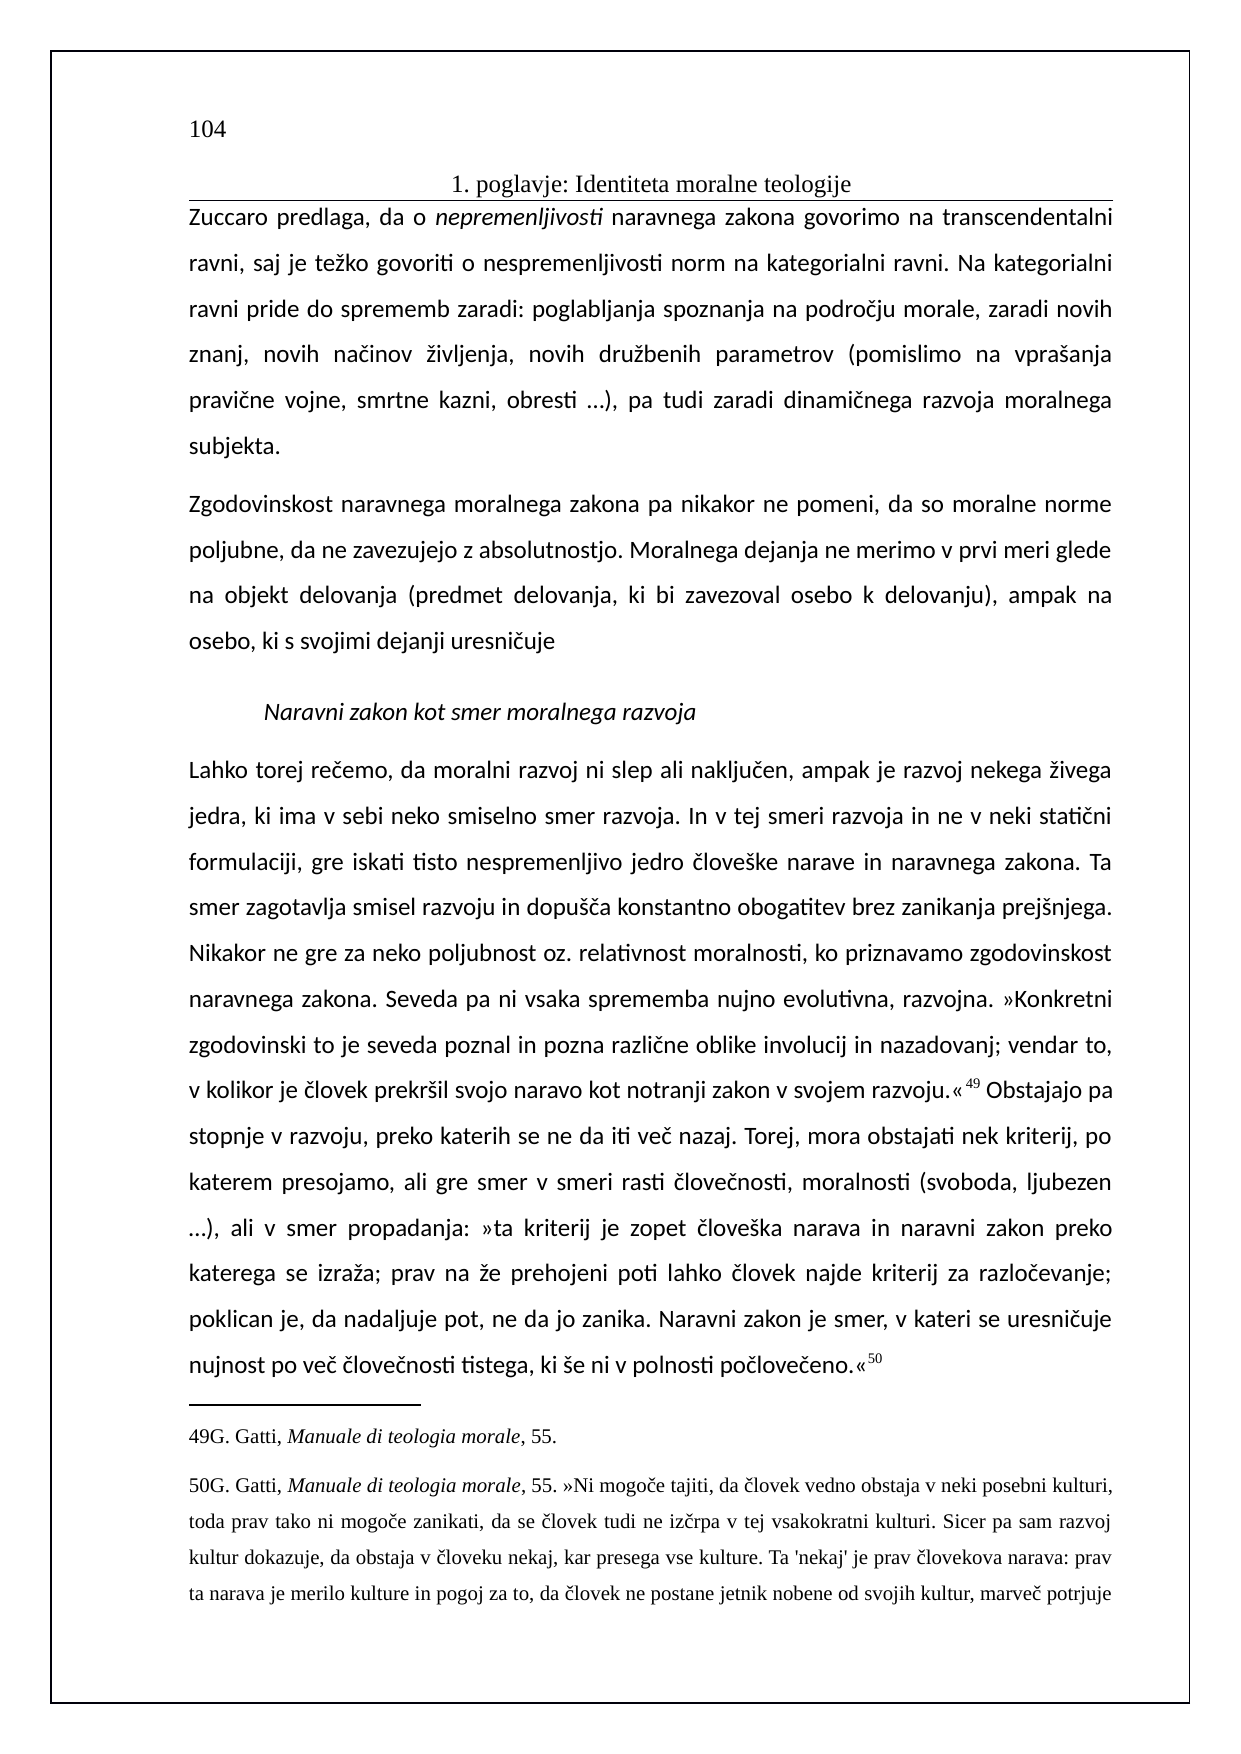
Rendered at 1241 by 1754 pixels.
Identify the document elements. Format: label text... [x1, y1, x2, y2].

text G. Gatti, Manuale di teologia morale, 55. »Ni mogoče tajiti, da človek vedno obstaja v neki posebni kulturi, toda prav tako ni mogoče zanikati, da se človek tudi ne izčrpa v tej vsakokratni kulturi. Sicer pa sam razvoj kultur dokazuje, da obstaja v človeku nekaj, kar presega vse kulture. Ta 'nekaj' je prav človekova narava: prav ta narava je merilo kulture in pogoj za to, da človek ne postane jetnik nobene od svojih kultur, marveč potrjuje [189, 1472, 1113, 1605]
text Lahko torej rečemo, da moralni razvoj ni slep ali naključen, ampak je razvoj nekega živega jedra, ki ima v sebi neko smiselno smer razvoja. In v tej smeri razvoja in ne v neki statični formulaciji, gre iskati tisto nespremenljivo jedro človeške narave in naravnega zakona. Ta smer zagotavlja smisel razvoju in dopušča konstantno obogatitev brez zanikanja prejšnjega. Nikakor ne gre za neko poljubnost oz. relativnost moralnosti, ko priznavamo zgodovinskost naravnega zakona. Seveda pa ni vsaka sprememba nujno evolutivna, razvojna. »Konkretni zgodovinski to je seveda poznal in pozna različne oblike involucij in nazadovanj; vendar to, v kolikor je človek prekršil svojo naravo kot notranji zakon v svojem razvoju.« Obstajajo pa stopnje v razvoju, preko katerih se ne da iti več nazaj. Torej, mora obstajati nek kriterij, po katerem presojamo, ali gre smer v smeri rasti človečnosti, moralnosti (svoboda, ljubezen …), ali v smer propadanja: »ta kriterij je zopet človeška narava in naravni zakon preko katerega se izraža; prav na že prehojeni poti lahko človek najde kriterij za razločevanje; poklican je, da nadaljuje pot, ne da jo zanika. Naravni zakon je smer, v kateri se uresničuje nujnost po več človečnosti tistega, ki še ni v polnosti počlovečeno.« [189, 754, 1113, 1379]
subtitle Naravni zakon kot smer moralnega razvoja [189, 696, 1113, 727]
text Zuccaro predlaga, da o nepremenljivosti naravnega zakona govorimo na transcendentalni ravni, saj je težko govoriti o nespremenljivosti norm na kategorialni ravni. Na kategorialni ravni pride do sprememb zaradi: poglabljanja spoznanja na področju morale, zaradi novih znanj, novih načinov življenja, novih družbenih parametrov (pomislimo na vprašanja pravične vojne, smrtne kazni, obresti …), pa tudi zaradi dinamičnega razvoja moralnega subjekta. [189, 201, 1113, 461]
text Zgodovinskost naravnega moralnega zakona pa nikakor ne pomeni, da so moralne norme poljubne, da ne zavezujejo z absolutnostjo. Moralnega dejanja ne merimo v prvi meri glede na objekt delovanja (predmet delovanja, ki bi zavezoval osebo k delovanju), ampak na osebo, ki s svojimi dejanji uresničuje [189, 488, 1113, 656]
text G. Gatti, Manuale di teologia morale, 55. [189, 1424, 1113, 1448]
